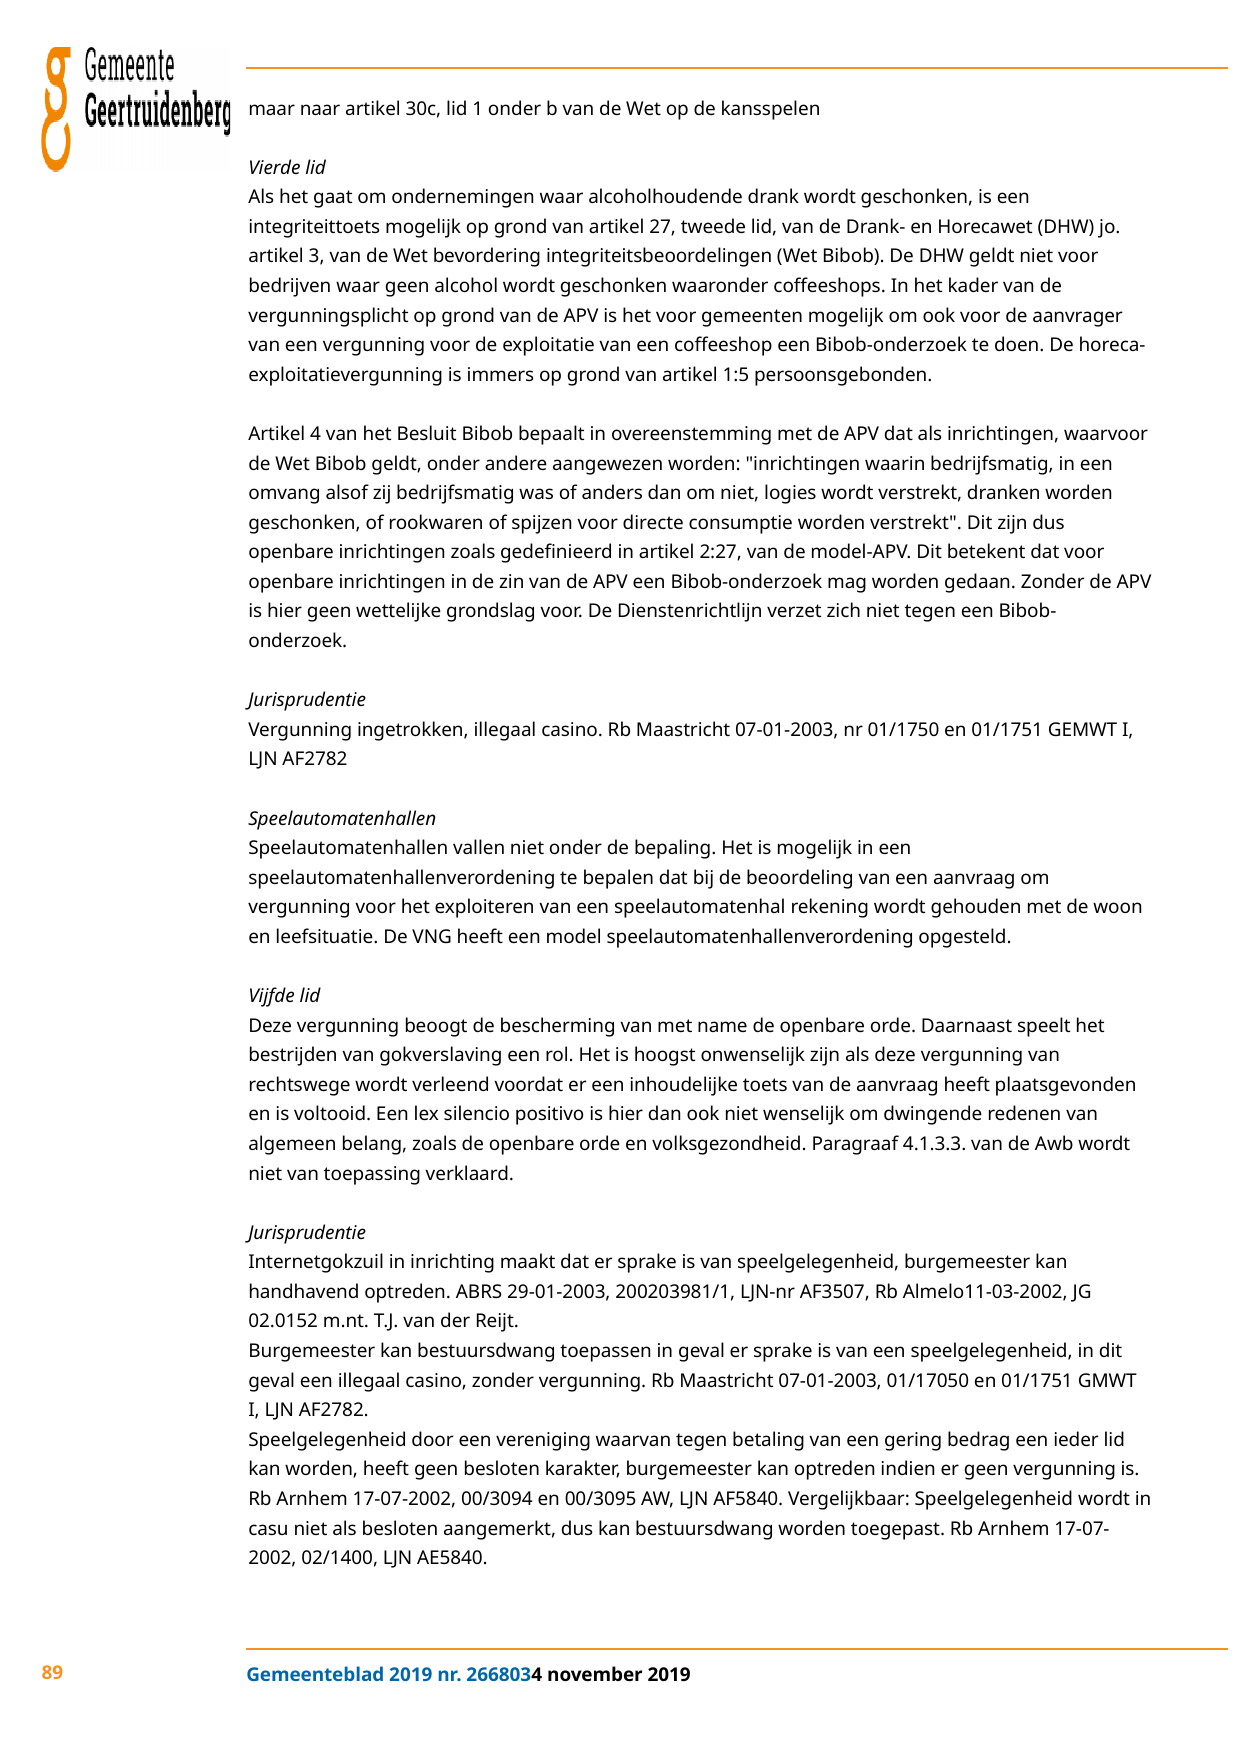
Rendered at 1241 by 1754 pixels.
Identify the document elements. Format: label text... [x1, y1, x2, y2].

text Internetgokzuil in inrichting maakt dat er sprake is van speelgelegenheid, burgemeester kan handhavend optreden. ABRS 29-01-2003, 200203981/1, LJN-nr AF3507, Rb Almelo11-03-2002, JG 02.0152 m.nt. T.J. van der Reijt. [248, 1248, 1152, 1333]
text Als het gaat om ondernemingen waar alcoholhoudende drank wordt geschonken, is een integriteittoets mogelijk op grond van artikel 27, tweede lid, van de Drank- en Horecawet (DHW) jo. artikel 3, van de Wet bevordering integriteitsbeoordelingen (Wet Bibob). De DHW geldt niet voor bedrijven waar geen alcohol wordt geschonken waaronder coffeeshops. In het kader van de vergunningsplicht op grond van de APV is het voor gemeenten mogelijk om ook voor de aanvrager van een vergunning voor de exploitatie van een coffeeshop een Bibob-onderzoek te doen. De horeca-exploitatievergunning is immers op grond van artikel 1:5 persoonsgebonden. [248, 183, 1152, 387]
text Vierde lid [248, 154, 1152, 180]
text Speelautomatenhallen [248, 805, 1152, 831]
picture [41, 47, 231, 172]
text maar naar artikel 30c, lid 1 onder b van de Wet op de kansspelen [248, 95, 1152, 121]
text Deze vergunning beoogt de bescherming van met name de openbare orde. Daarnaast speelt het bestrijden van gokverslaving een rol. Het is hoogst onwenselijk zijn als deze vergunning van rechtswege wordt verleend voordat er een inhoudelijke toets van de aanvraag heeft plaatsgevonden en is voltooid. Een lex silencio positivo is hier dan ook niet wenselijk om dwingende redenen van algemeen belang, zoals de openbare orde en volksgezondheid. Paragraaf 4.1.3.3. van de Awb wordt niet van toepassing verklaard. [248, 1012, 1152, 1186]
text Jurisprudentie [248, 1219, 1152, 1245]
text Artikel 4 van het Besluit Bibob bepaalt in overeenstemming met de APV dat als inrichtingen, waarvoor de Wet Bibob geldt, onder andere aangewezen worden: "inrichtingen waarin bedrijfsmatig, in een omvang alsof zij bedrijfsmatig was of anders dan om niet, logies wordt verstrekt, dranken worden geschonken, of rookwaren of spijzen voor directe consumptie worden verstrekt". Dit zijn dus openbare inrichtingen zoals gedefinieerd in artikel 2:27, van de model-APV. Dit betekent dat voor openbare inrichtingen in de zin van de APV een Bibob-onderzoek mag worden gedaan. Zonder de APV is hier geen wettelijke grondslag voor. De Dienstenrichtlijn verzet zich niet tegen een Bibob-onderzoek. [248, 420, 1152, 653]
text Speelgelegenheid door een vereniging waarvan tegen betaling van een gering bedrag een ieder lid kan worden, heeft geen besloten karakter, burgemeester kan optreden indien er geen vergunning is. Rb Arnhem 17-07-2002, 00/3094 en 00/3095 AW, LJN AF5840. Vergelijkbaar: Speelgelegenheid wordt in casu niet als besloten aangemerkt, dus kan bestuursdwang worden toegepast. Rb Arnhem 17-07-2002, 02/1400, LJN AE5840. [248, 1426, 1152, 1570]
text Burgemeester kan bestuursdwang toepassen in geval er sprake is van een speelgelegenheid, in dit geval een illegaal casino, zonder vergunning. Rb Maastricht 07-01-2003, 01/17050 en 01/1751 GMWT I, LJN AF2782. [248, 1337, 1152, 1422]
text Vergunning ingetrokken, illegaal casino. Rb Maastricht 07-01-2003, nr 01/1750 en 01/1751 GEMWT I, LJN AF2782 [248, 716, 1152, 771]
text Speelautomatenhallen vallen niet onder de bepaling. Het is mogelijk in een speelautomatenhallenverordening te bepalen dat bij de beoordeling van een aanvraag om vergunning voor het exploiteren van een speelautomatenhal rekening wordt gehouden met de woon en leefsituatie. De VNG heeft een model speelautomatenhallenverordening opgesteld. [248, 834, 1152, 949]
text Jurisprudentie [248, 686, 1152, 712]
text Vijfde lid [248, 982, 1152, 1008]
